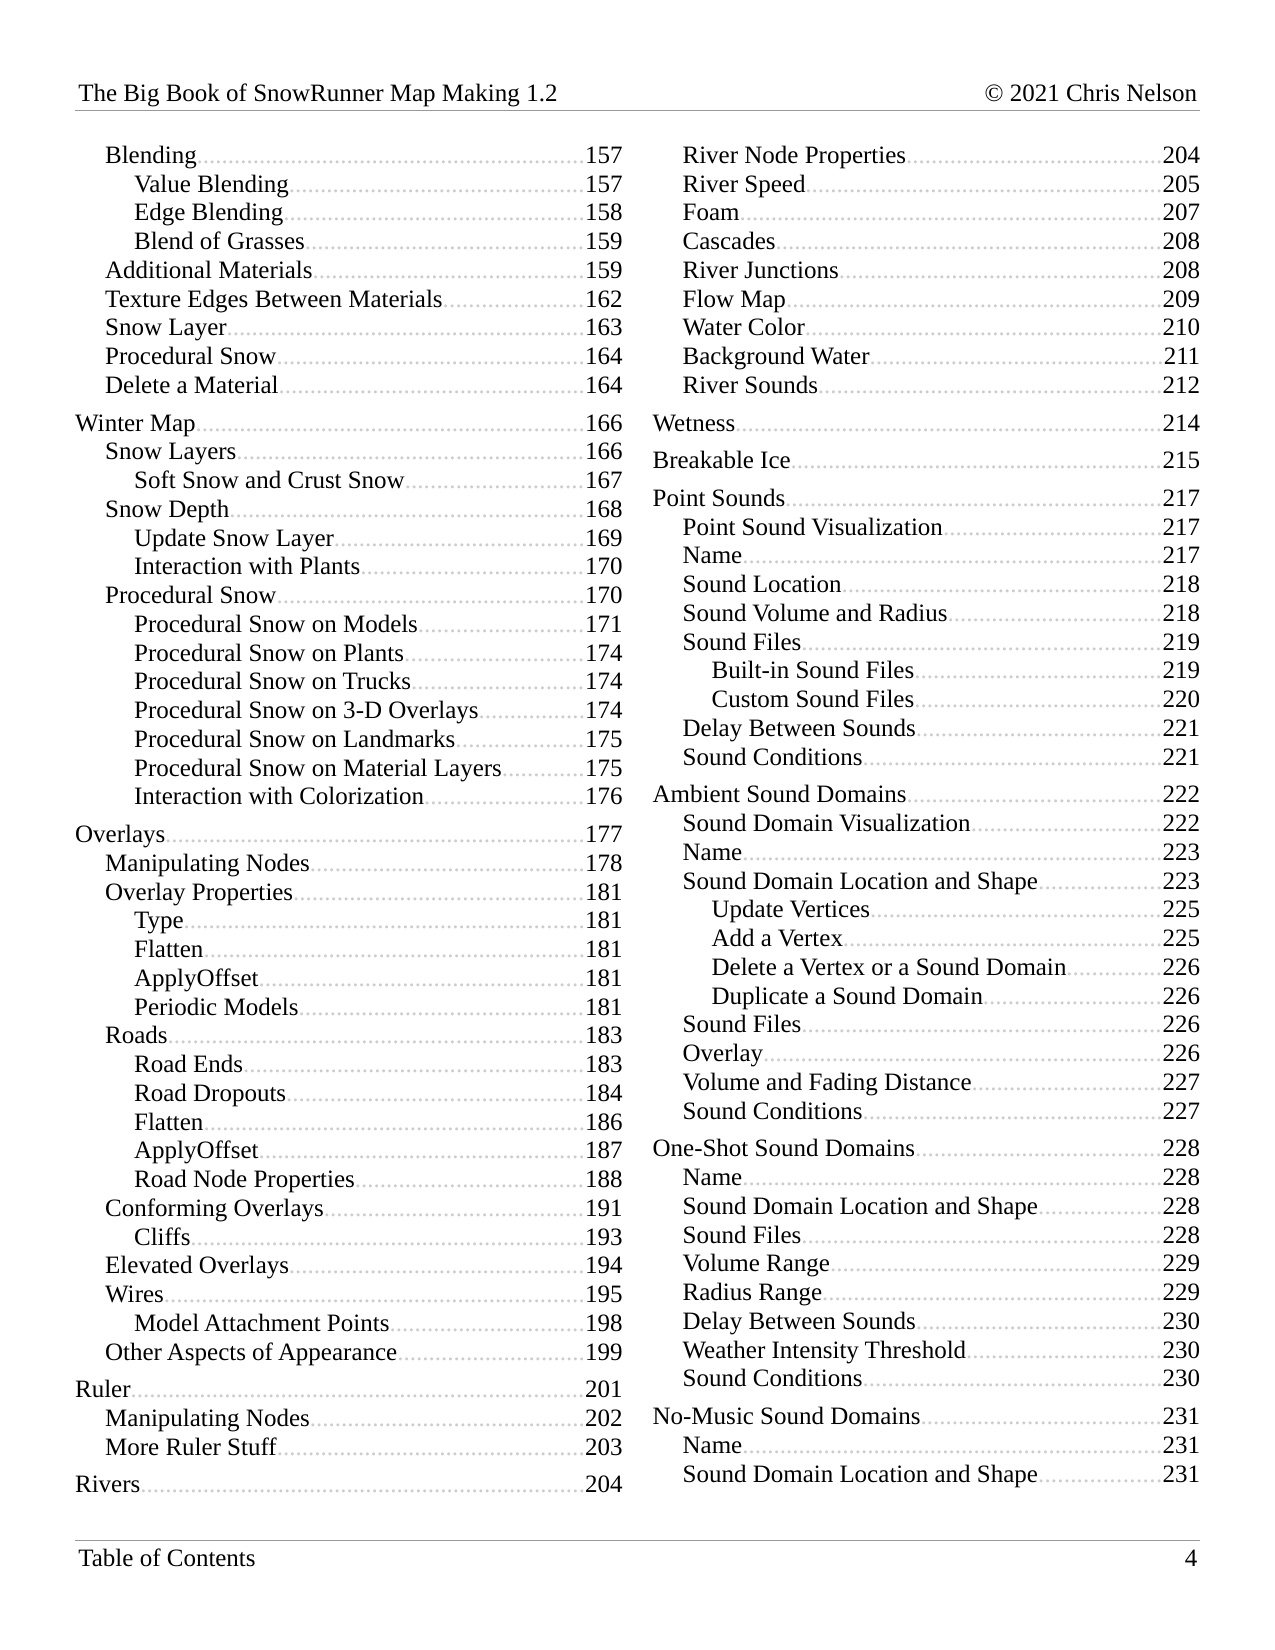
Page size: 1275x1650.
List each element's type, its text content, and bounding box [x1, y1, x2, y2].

text Snow Layer 163 [105, 312, 622, 341]
text Volume and Fading Distance 227 [682, 1067, 1200, 1096]
text Sound Conditions 230 [682, 1363, 1200, 1392]
text Snow Layers 166 [105, 436, 622, 465]
text Background Water 211 [682, 341, 1200, 370]
text Type 181 [134, 905, 622, 934]
text Ambient Sound Domains 222 [652, 779, 1200, 808]
text Radius Range 229 [682, 1277, 1200, 1306]
text Procedural Snow on Trucks 174 [134, 666, 622, 695]
text River Junctions 208 [682, 255, 1200, 284]
text Built-in Sound Files 219 [711, 656, 1200, 684]
text River Speed 205 [682, 169, 1200, 197]
text Procedural Snow 170 [105, 580, 622, 609]
text Texture Edges Between Materials 162 [105, 284, 622, 312]
text Update Vertices 225 [711, 894, 1200, 923]
text Ruler 201 [75, 1374, 622, 1403]
text Cascades 208 [682, 226, 1200, 255]
text Manipulating Nodes 178 [105, 848, 622, 877]
text Road Node Properties 188 [134, 1164, 622, 1193]
text Overlay Properties 181 [105, 877, 622, 905]
text More Ruler Stuff 203 [105, 1432, 622, 1461]
text Flatten 181 [134, 934, 622, 963]
text ApplyOffset 187 [134, 1135, 622, 1164]
text Volume Range 229 [682, 1248, 1200, 1277]
text Other Aspects of Appearance 199 [105, 1337, 622, 1365]
text Flow Map 209 [682, 284, 1200, 312]
text Conforming Overlays 191 [105, 1193, 622, 1222]
text Sound Files 219 [682, 627, 1200, 656]
text Elevated Overlays 194 [105, 1250, 622, 1279]
text Overlays 177 [75, 819, 622, 848]
text Cliffs 193 [134, 1222, 622, 1250]
text Blending 157 [105, 140, 622, 169]
text Sound Domain Location and Shape 223 [682, 866, 1200, 894]
text Procedural Snow on Plants 174 [134, 638, 622, 666]
text Wetness 214 [652, 408, 1200, 436]
text Road Dropouts 184 [134, 1078, 622, 1107]
text Roads 183 [105, 1020, 622, 1049]
text Soft Snow and Crust Snow 167 [134, 465, 622, 494]
text Add a Vertex 225 [711, 923, 1200, 952]
text Manipulating Nodes 202 [105, 1403, 622, 1432]
text Edge Blending 158 [134, 197, 622, 226]
text Additional Materials 159 [105, 255, 622, 284]
text Point Sound Visualization 217 [682, 512, 1200, 541]
text Procedural Snow on Material Layers 175 [134, 753, 622, 781]
text Procedural Snow 164 [105, 341, 622, 370]
text Update Snow Layer 169 [134, 523, 622, 551]
text Interaction with Plants 170 [134, 551, 622, 580]
text River Sounds 212 [682, 370, 1200, 399]
text Delay Between Sounds 230 [682, 1306, 1200, 1335]
text Custom Sound Files 220 [711, 684, 1200, 713]
text Rivers 204 [75, 1469, 622, 1498]
text No-Music Sound Domains 231 [652, 1401, 1200, 1430]
text Procedural Snow on Models 171 [134, 609, 622, 638]
text Foam 207 [682, 197, 1200, 226]
text Overlay 226 [682, 1038, 1200, 1067]
text Sound Domain Visualization 222 [682, 808, 1200, 837]
text Sound Domain Location and Shape 231 [682, 1459, 1200, 1487]
text ApplyOffset 181 [134, 963, 622, 992]
text Sound Files 226 [682, 1009, 1200, 1038]
text Road Ends 183 [134, 1049, 622, 1078]
text Sound Conditions 221 [682, 742, 1200, 771]
text Weather Intensity Threshold 230 [682, 1335, 1200, 1363]
text Procedural Snow on Landmarks 175 [134, 724, 622, 753]
text Name 228 [682, 1162, 1200, 1191]
text Model Attachment Points 198 [134, 1308, 622, 1337]
text Blend of Grasses 159 [134, 226, 622, 255]
text Sound Files 228 [682, 1220, 1200, 1248]
text Snow Depth 168 [105, 494, 622, 523]
text Interaction with Colorization 176 [134, 781, 622, 810]
text Procedural Snow on 3‑D Overlays 174 [134, 695, 622, 724]
text Winter Map 166 [75, 408, 622, 436]
text Name 231 [682, 1430, 1200, 1459]
text Sound Domain Location and Shape 228 [682, 1191, 1200, 1220]
text Delete a Vertex or a Sound Domain 226 [711, 952, 1200, 981]
text Point Sounds 217 [652, 483, 1200, 512]
text Duplicate a Sound Domain 226 [711, 981, 1200, 1009]
text Water Color 210 [682, 312, 1200, 341]
text Wires 195 [105, 1279, 622, 1308]
text Name 217 [682, 541, 1200, 569]
text Flatten 186 [134, 1107, 622, 1135]
text Value Blending 157 [134, 169, 622, 197]
text Sound Volume and Radius 218 [682, 598, 1200, 627]
text Delete a Material 164 [105, 370, 622, 399]
text Name 223 [682, 837, 1200, 866]
text Periodic Models 181 [134, 992, 622, 1020]
text Sound Conditions 227 [682, 1096, 1200, 1124]
text Breakable Ice 215 [652, 445, 1200, 474]
text Delay Between Sounds 221 [682, 713, 1200, 742]
text River Node Properties 204 [682, 140, 1200, 169]
text One-Shot Sound Domains 228 [652, 1133, 1200, 1162]
text Sound Location 218 [682, 569, 1200, 598]
